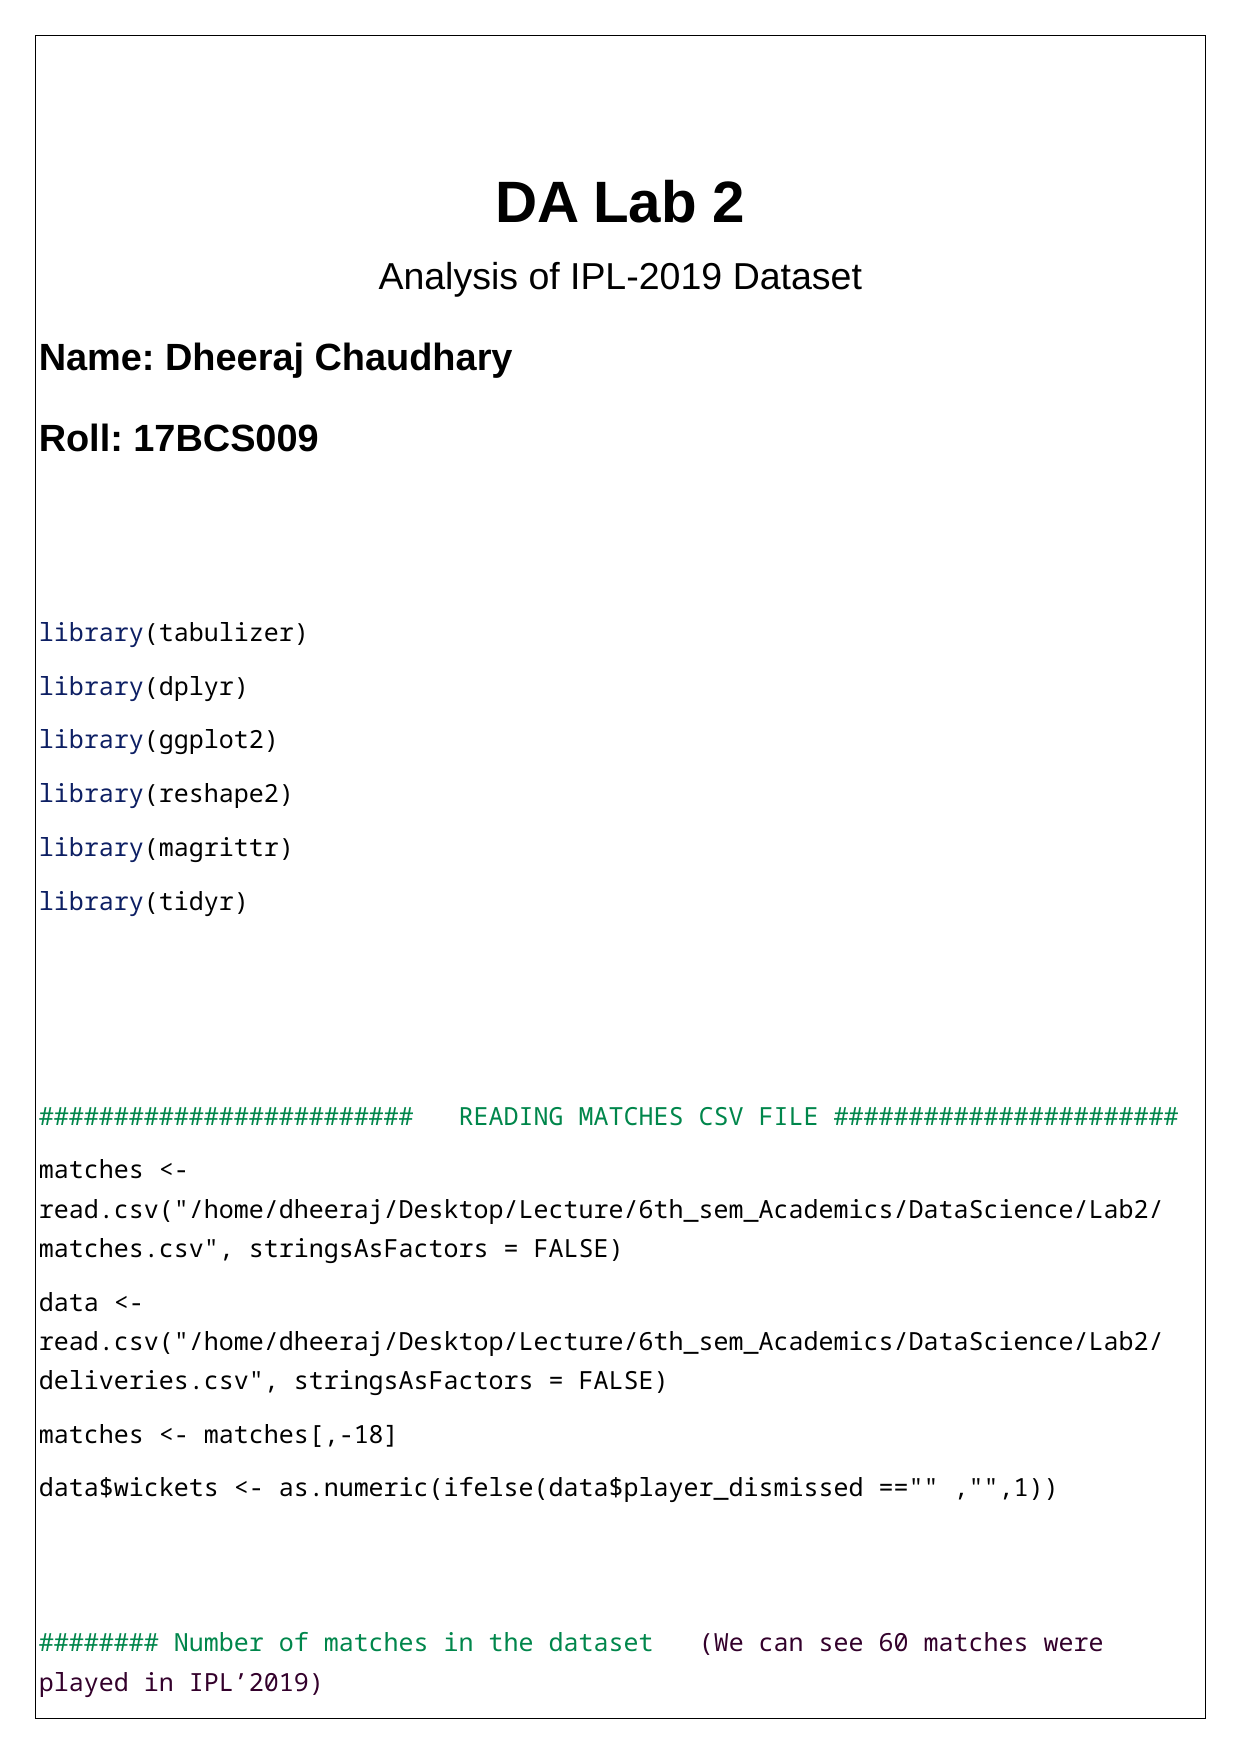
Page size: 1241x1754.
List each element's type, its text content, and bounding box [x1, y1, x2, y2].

text library(ggplot2) [38, 722, 1202, 756]
subtitle Analysis of IPL-2019 Dataset [38, 254, 1202, 297]
text data <- read.csv("/home/dheeraj/Desktop/Lecture/6th_sem_Academics/DataScience/Lab2/deliveries.csv", stringsAsFactors = FALSE) [38, 1284, 1202, 1397]
text library(dplyr) [38, 668, 1202, 702]
text matches <- matches[,-18] [38, 1416, 1202, 1450]
text library(tabulizer) [38, 614, 1202, 649]
text library(reshape2) [38, 776, 1202, 810]
text data$wickets <- as.numeric(ifelse(data$player_dismissed =="" ,"",1)) [38, 1470, 1202, 1504]
text library(magrittr) [38, 829, 1202, 864]
subtitle Name: Dheeraj Chaudhary [38, 334, 1202, 378]
text library(tidyr) [38, 883, 1202, 917]
subtitle Roll: 17BCS009 [38, 416, 1202, 459]
title DA Lab 2 [38, 168, 1202, 235]
text ######################### READING MATCHES CSV FILE ####################### [38, 1098, 1202, 1132]
text matches <- read.csv("/home/dheeraj/Desktop/Lecture/6th_sem_Academics/DataScience/Lab2/matches.csv", stringsAsFactors = FALSE) [38, 1152, 1202, 1264]
text ######## Number of matches in the dataset (We can see 60 matches were played in IPL’2019) [38, 1625, 1202, 1698]
